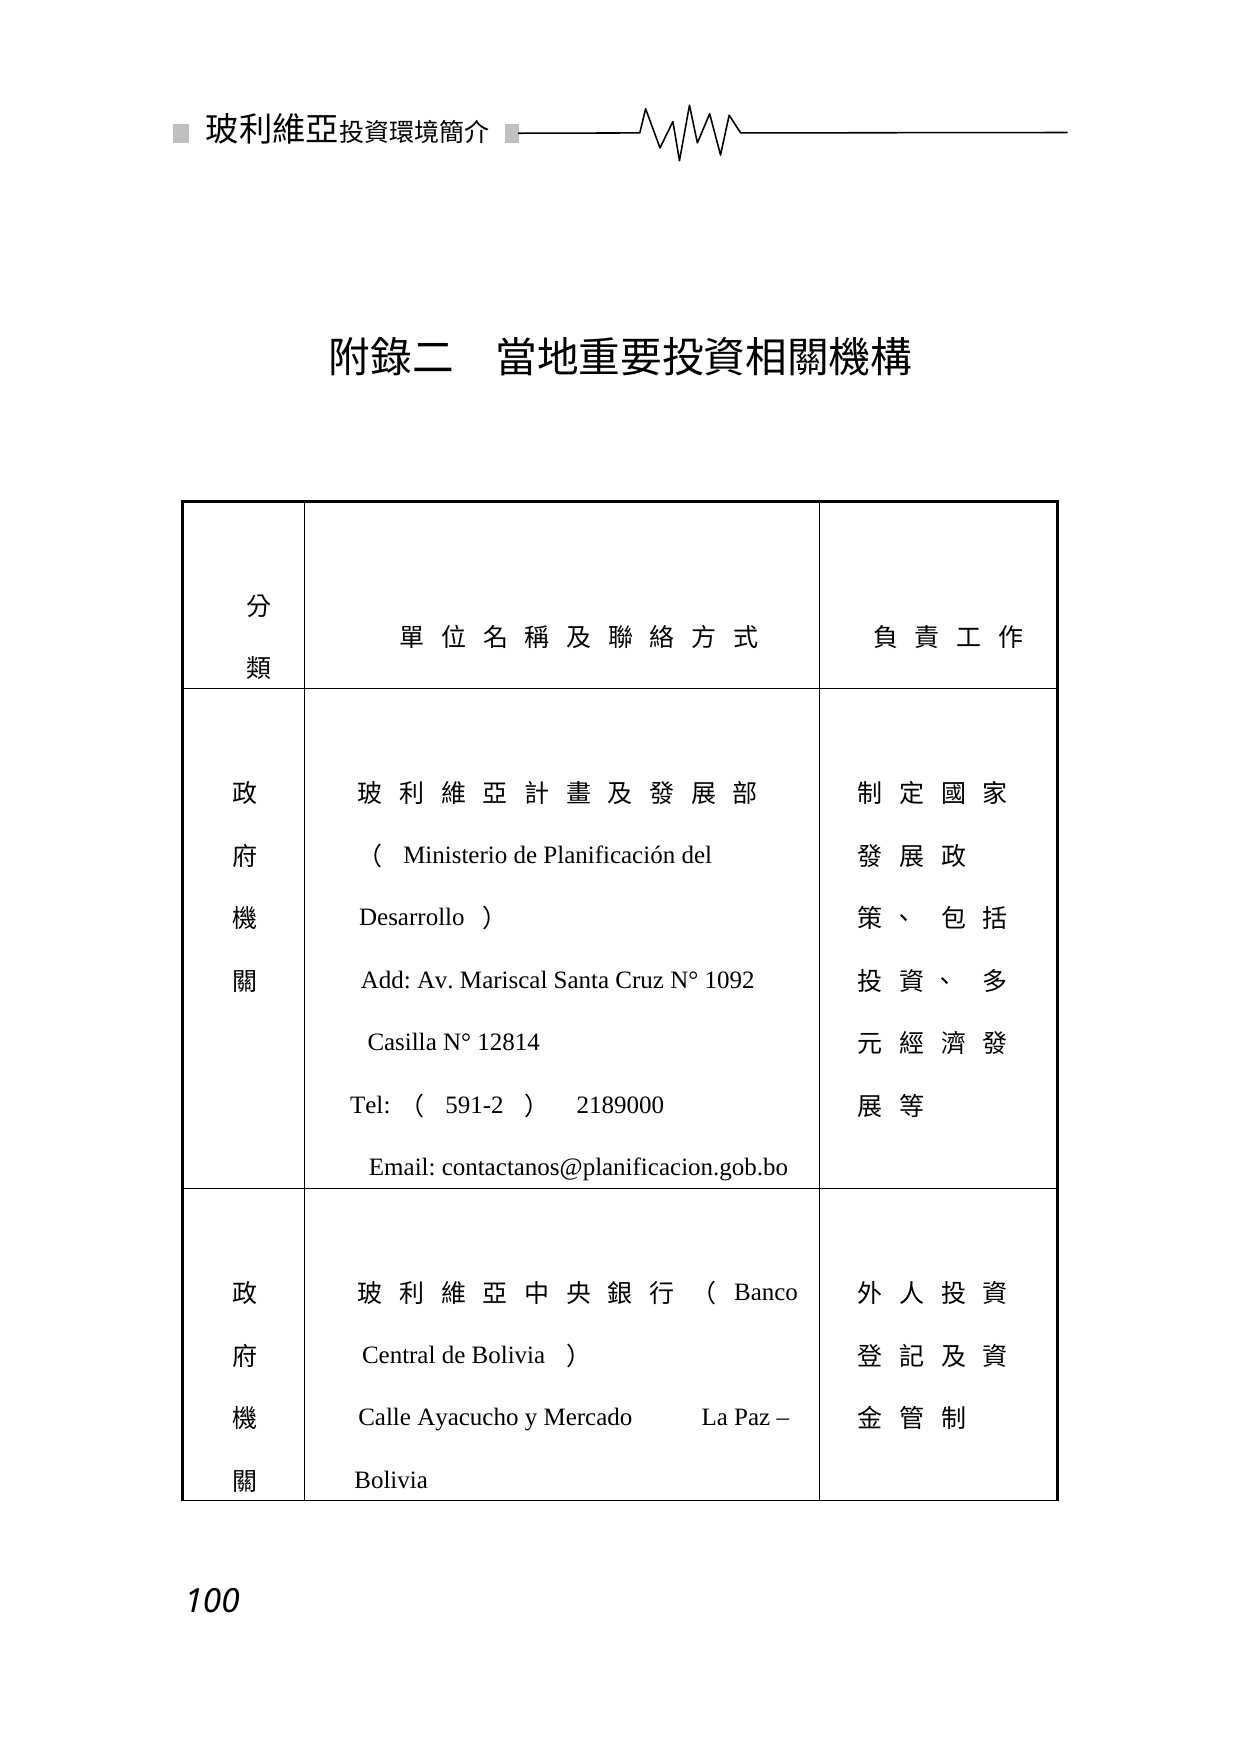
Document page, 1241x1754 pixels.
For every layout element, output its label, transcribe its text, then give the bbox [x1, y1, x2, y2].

table_cell 制定國家發展政策、包括投資、多元經濟發展等 [820, 689, 1056, 1188]
table_cell 玻利維亞中央銀行（Banco Central de Bolivia） Calle Ayacucho y Mercado La Paz – Bolivia [305, 1189, 819, 1500]
text 附錄二 當地重要投資相關機構 [183, 313, 1058, 375]
table_cell 政府機關 [184, 689, 304, 1188]
table_cell 玻利維亞計畫及發展部 （Ministerio de Planificación del Desarrollo） Add: Av. Mariscal Santa Cruz N° 1092 Casilla N° 12814 Tel:（591-2）2189000 Email: contactanos@planificacion.gob.bo [305, 689, 819, 1188]
table_header 負責工作 [820, 503, 1056, 688]
table_cell 政府機關 [184, 1189, 304, 1500]
table_header 分類 [184, 503, 304, 688]
table_cell 外人投資登記及資金管制 [820, 1189, 1056, 1500]
table_header 單位名稱及聯絡方式 [305, 503, 819, 688]
